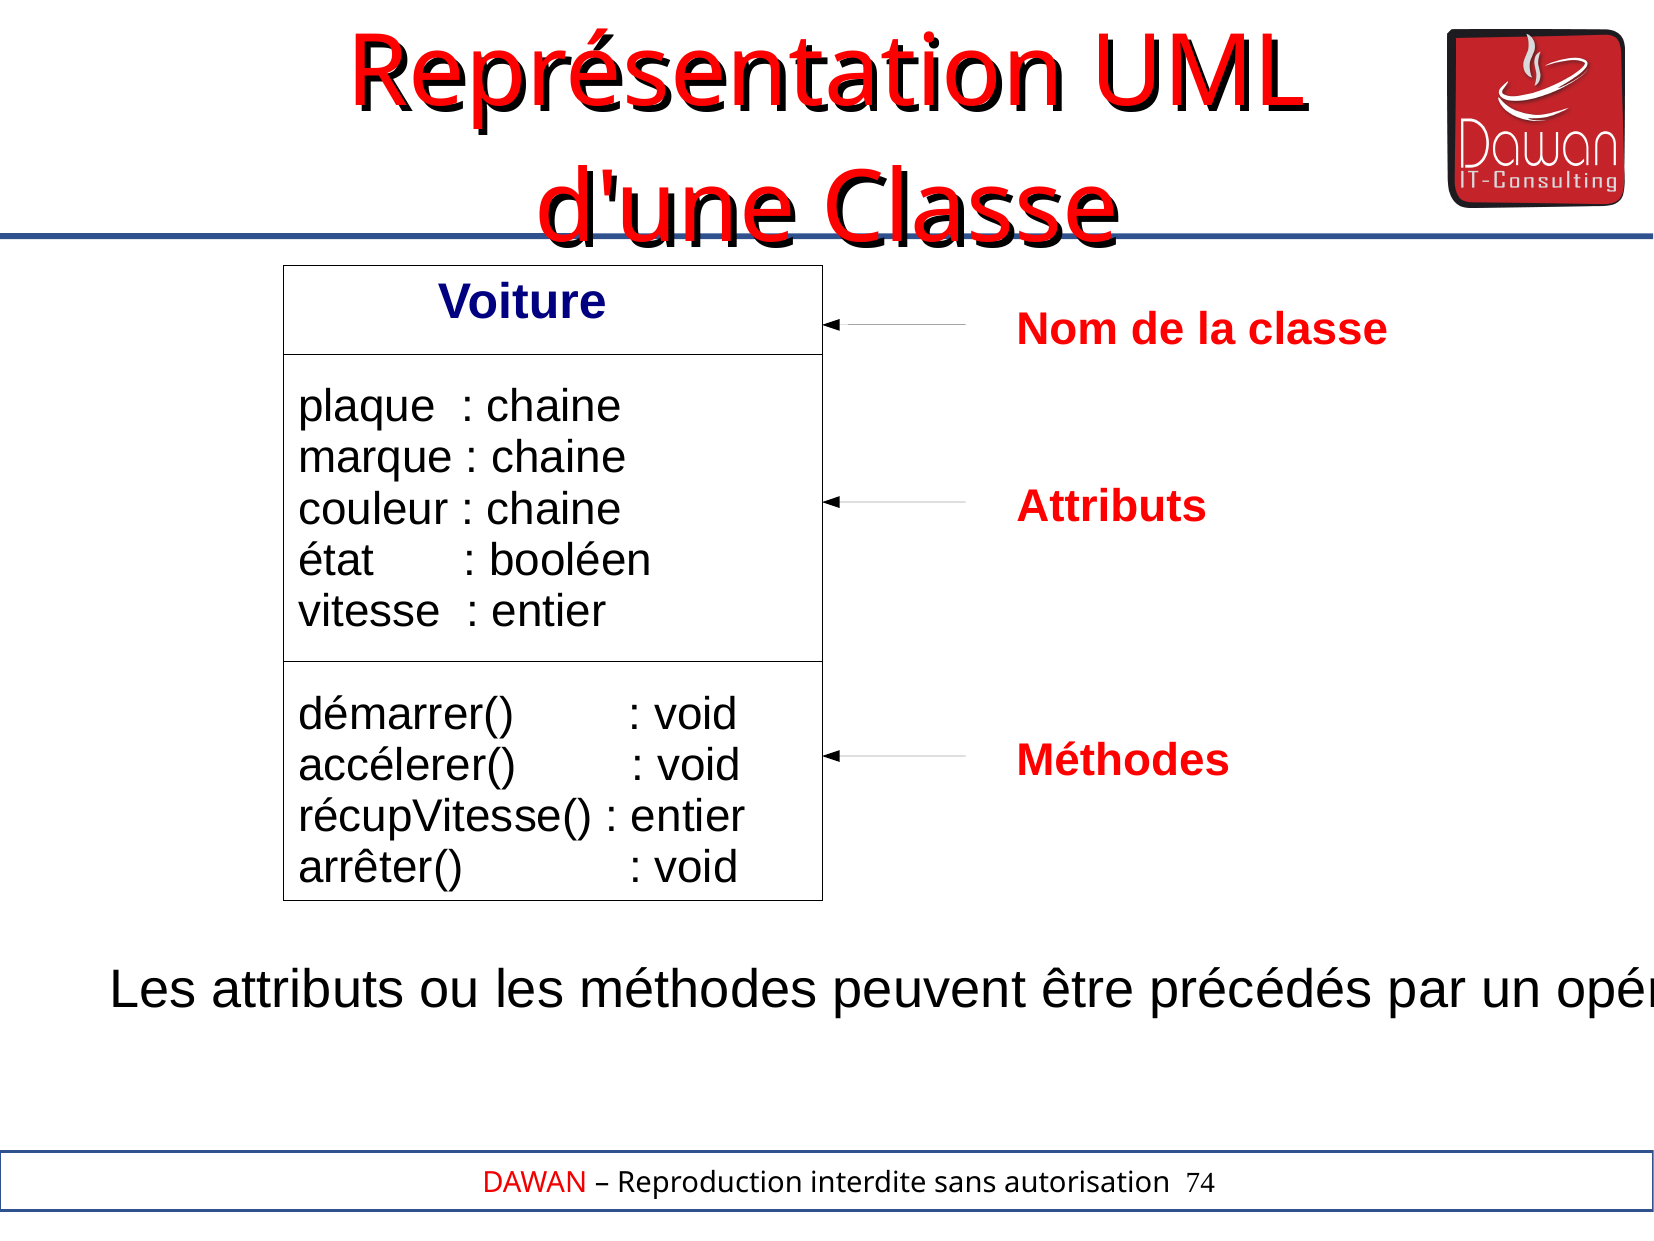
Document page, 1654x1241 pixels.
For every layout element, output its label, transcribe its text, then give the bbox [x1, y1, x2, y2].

text_box Voiture plaque : chaine marque : chaine couleur : chaine état : booléen vitesse : entier démarrer() : void accélerer() : void récupVitesse() : entier arrêter() : void [283, 355, 823, 661]
text_box Représentation UML d'une Classe [88, 0, 1565, 239]
text_box Attributs [1001, 472, 1289, 540]
text_box Voiture plaque : chaine marque : chaine couleur : chaine état : booléen vitesse : entier démarrer() : void accélerer() : void récupVitesse() : entier arrêter() : void [283, 662, 823, 901]
text_box Méthodes [1001, 726, 1289, 794]
text_box Voiture plaque : chaine marque : chaine couleur : chaine état : booléen vitesse : entier démarrer() : void accélerer() : void récupVitesse() : entier arrêter() : void [283, 265, 823, 354]
text_box Nom de la classe [1001, 295, 1447, 363]
text_box Les attributs ou les méthodes peuvent être précédés par un opérateur (+, #, -) pour indiquer le niveau de visibilité [94, 950, 1542, 1087]
text_box [1185, 1163, 1565, 1228]
